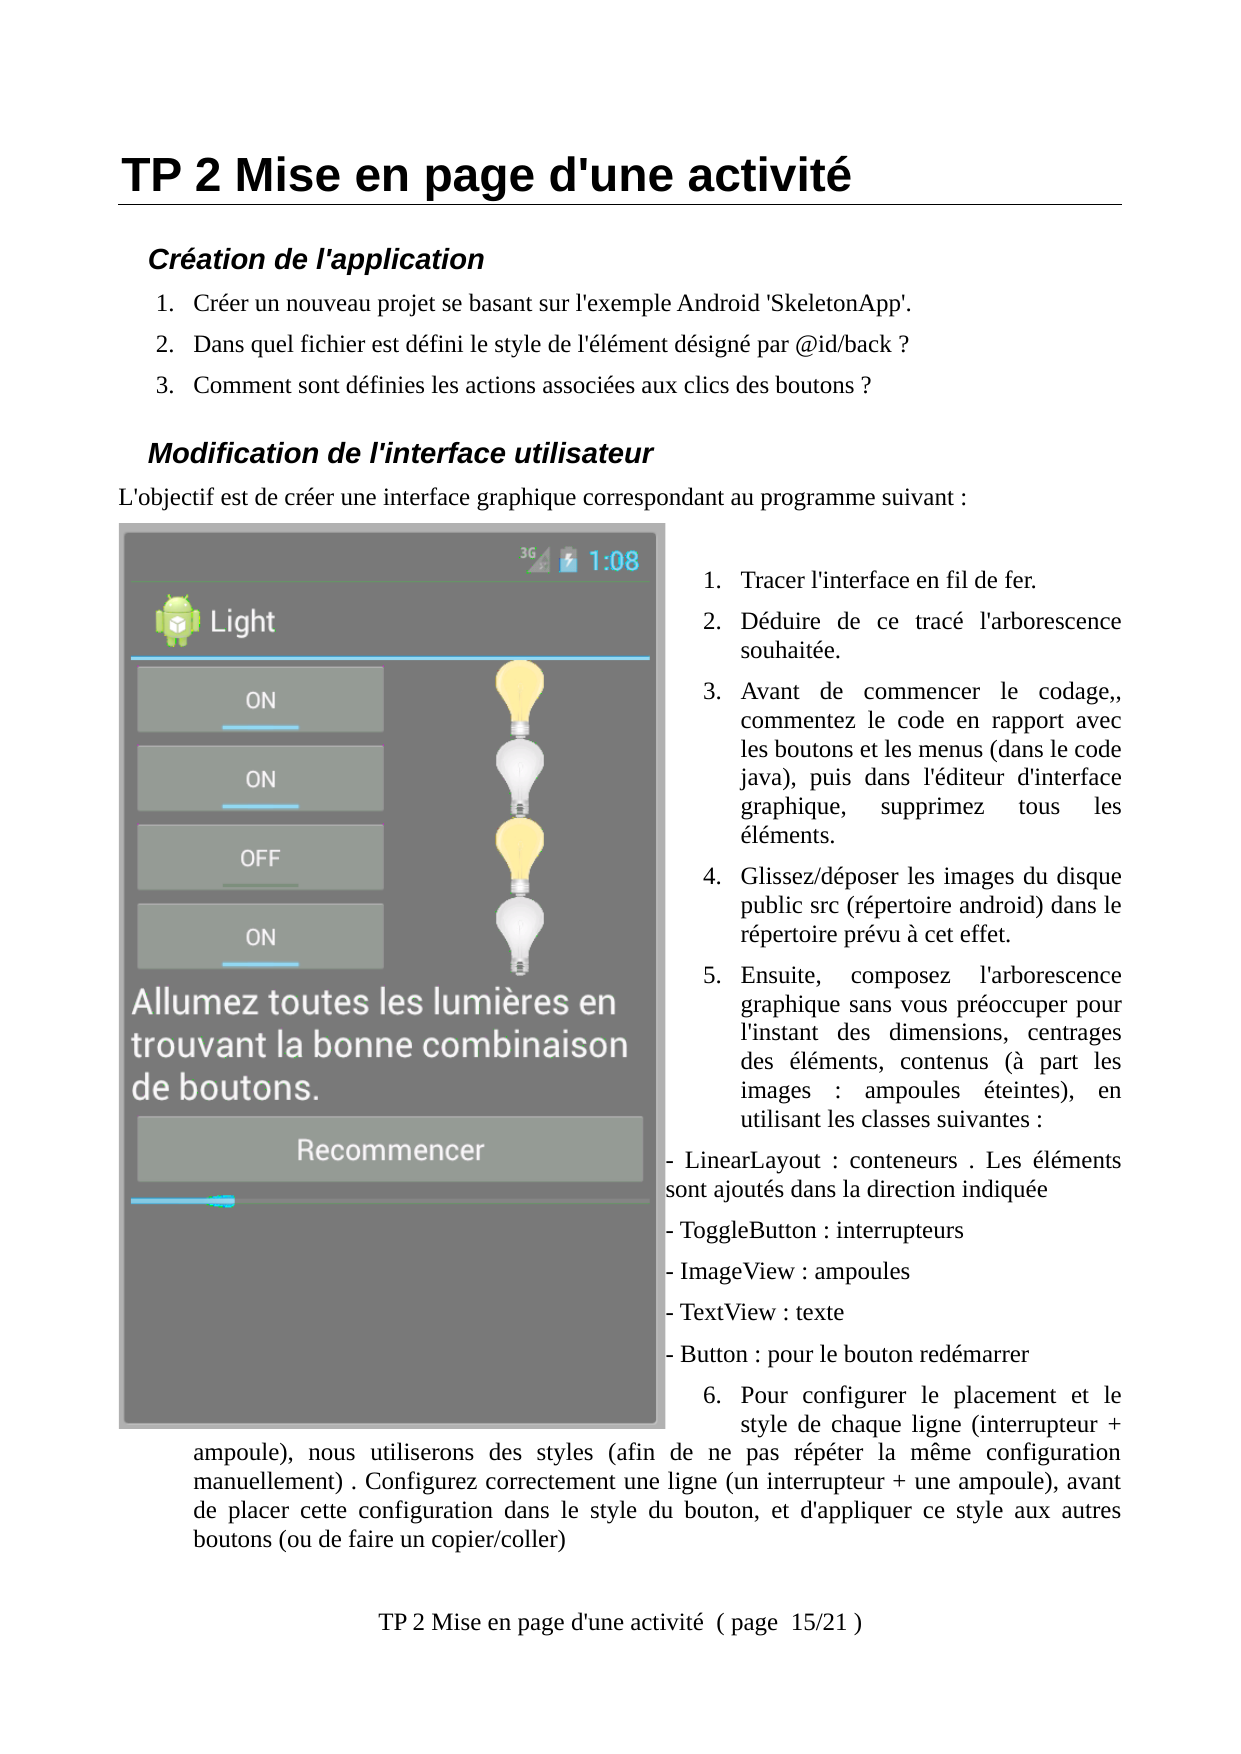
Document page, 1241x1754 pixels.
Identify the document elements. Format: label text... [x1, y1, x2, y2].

text - ToggleButton : interrupteurs [666, 1215, 1122, 1244]
list Créer un nouveau projet se basant sur l'exemple Android 'SkeletonApp'. [156, 288, 1122, 316]
subtitle Modification de l'interface utilisateur [118, 436, 1122, 470]
text L'objectif est de créer une interface graphique correspondant au programme suivant : [118, 482, 1122, 511]
subtitle Création de l'application [118, 242, 1122, 275]
list Ensuite, composez l'arborescence graphique sans vous préoccuper pour l'instant des dimensions, centrages des éléments, contenus (à part les images : ampoules éteintes), en utilisant les classes suivantes : [666, 960, 1122, 1132]
subtitle TP 2 Mise en page d'une activité [118, 143, 1122, 204]
list Tracer l'interface en fil de fer. [666, 565, 1122, 594]
list Dans quel fichier est défini le style de l'élément désigné par @id/back ? [156, 329, 1122, 358]
text - TextView : texte [666, 1297, 1122, 1326]
text - Button : pour le bouton redémarrer [666, 1339, 1122, 1367]
list Avant de commencer le codage,, commentez le code en rapport avec les boutons et les menus (dans le code java), puis dans l'éditeur d'interface graphique, supprimez tous les éléments. [666, 676, 1122, 849]
picture [118, 523, 666, 1429]
text - ImageView : ampoules [666, 1256, 1122, 1285]
list Déduire de ce tracé l'arborescence souhaitée. [666, 606, 1122, 664]
text - LinearLayout : conteneurs . Les éléments sont ajoutés dans la direction indiquée [666, 1145, 1122, 1202]
list Comment sont définies les actions associées aux clics des boutons ? [156, 370, 1122, 399]
list Pour configurer le placement et le style de chaque ligne (interrupteur + ampoule), nous utiliserons des styles (afin de ne pas répéter la même configuration manuellement) . Configurez correctement une ligne (un interrupteur + une ampoule), avant de placer cette configuration dans le style du bouton, et d'appliquer ce style aux autres boutons (ou de faire un copier/coller) [156, 1380, 1122, 1552]
list Glissez/déposer les images du disque public src (répertoire android) dans le répertoire prévu à cet effet. [666, 861, 1122, 947]
